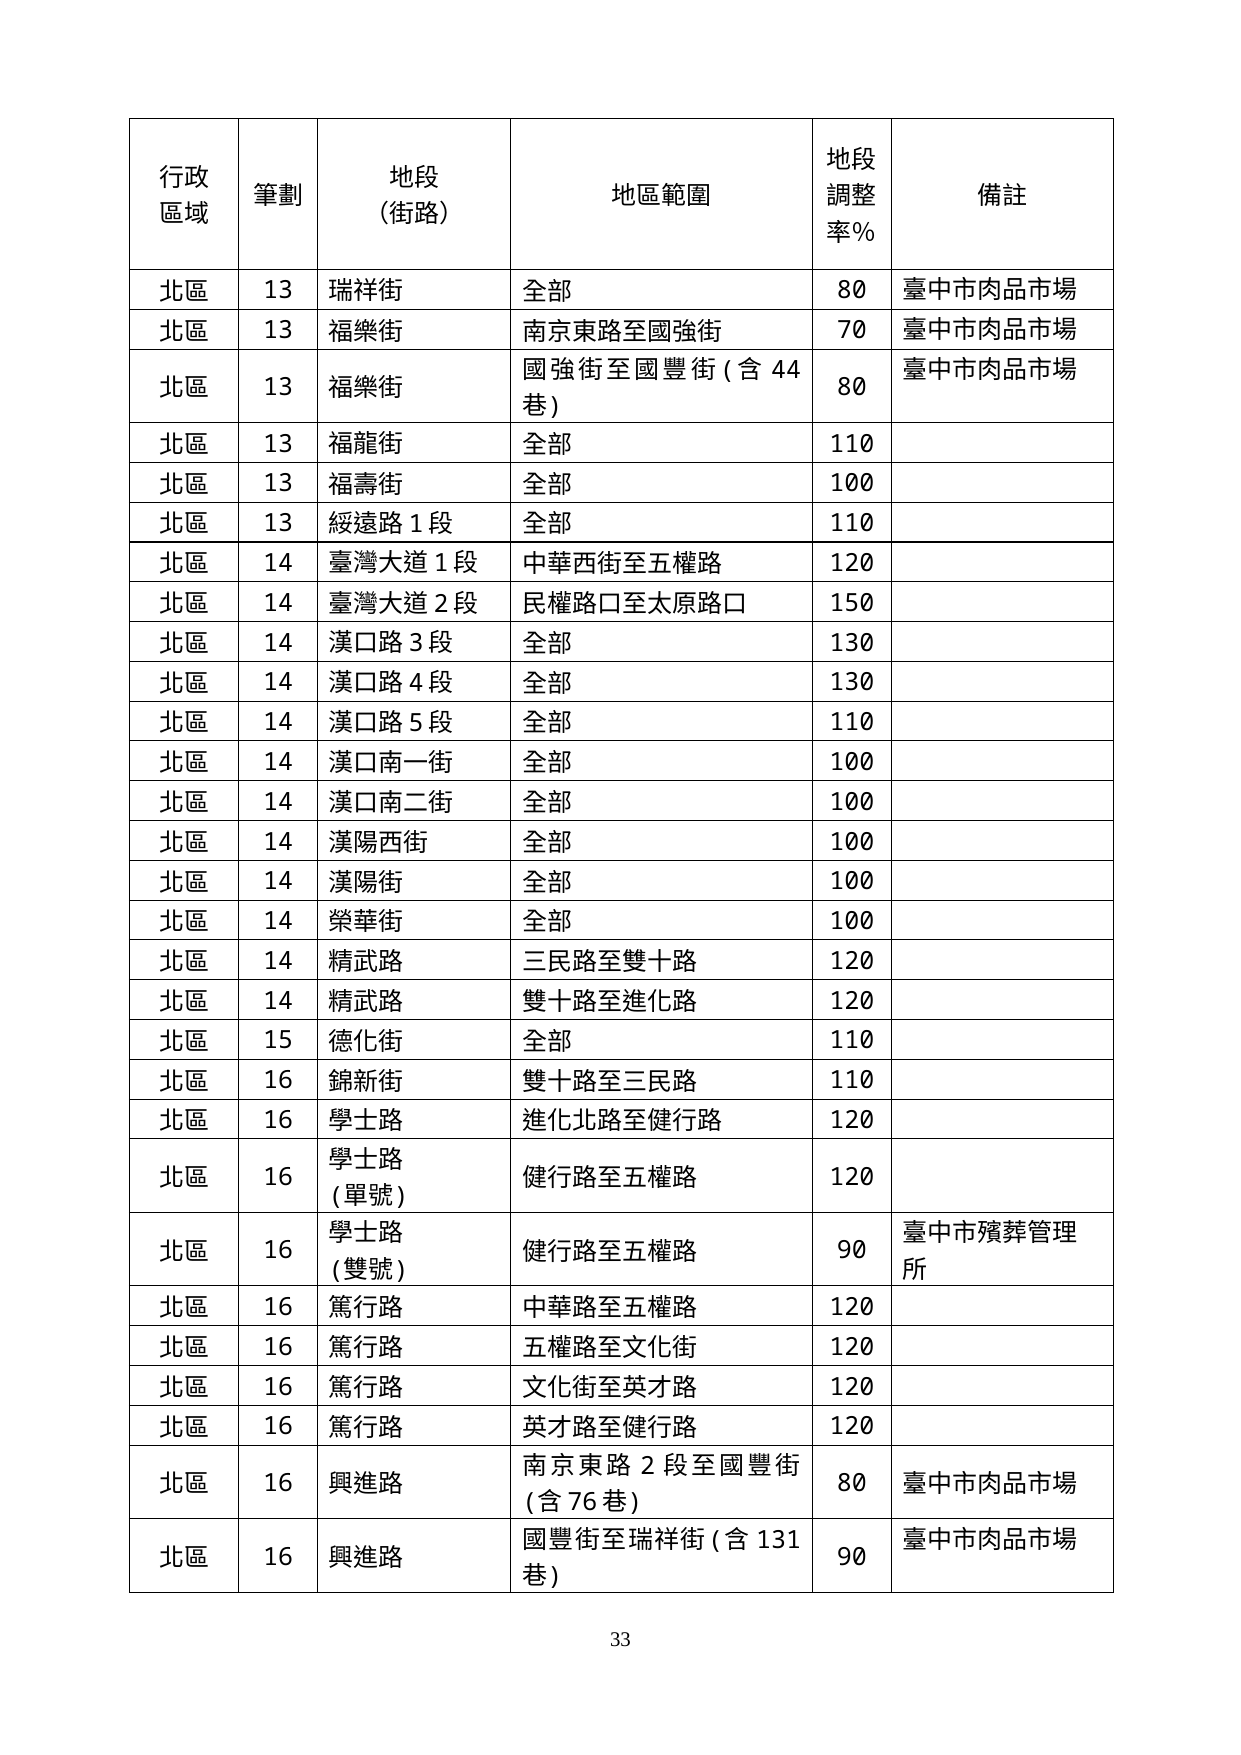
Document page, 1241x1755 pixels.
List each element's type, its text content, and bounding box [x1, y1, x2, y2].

table_cell 80 [813, 270, 891, 309]
table_cell 14 [239, 901, 317, 939]
table_cell 北區 [130, 622, 238, 661]
table_cell [892, 781, 1113, 820]
table_cell 漢口南一街 [318, 741, 510, 780]
table_cell 北區 [130, 423, 238, 462]
table_cell [892, 463, 1113, 502]
table_cell 14 [239, 662, 317, 701]
table_cell 漢口路5段 [318, 702, 510, 740]
table_cell 臺灣大道2段 [318, 582, 510, 621]
table_cell [892, 503, 1113, 541]
table_cell 興進路 [318, 1446, 510, 1518]
table_cell 榮華街 [318, 901, 510, 939]
table_cell 漢陽西街 [318, 821, 510, 860]
table_cell 進化北路至健行路 [511, 1100, 812, 1138]
table_cell 德化街 [318, 1020, 510, 1059]
table_cell 14 [239, 582, 317, 621]
table_cell 福樂街 [318, 350, 510, 422]
table_cell 全部 [511, 861, 812, 899]
table_cell 三民路至雙十路 [511, 940, 812, 979]
table_cell [892, 821, 1113, 860]
table_cell 北區 [130, 1446, 238, 1518]
table_cell 北區 [130, 1100, 238, 1138]
table_cell [892, 1060, 1113, 1098]
table_cell [892, 622, 1113, 661]
table_cell 90 [813, 1213, 891, 1285]
table_cell 學士路 [318, 1100, 510, 1138]
table_cell 100 [813, 781, 891, 820]
table_cell 瑞祥街 [318, 270, 510, 309]
table_cell 全部 [511, 622, 812, 661]
table_cell 全部 [511, 662, 812, 701]
table_cell 北區 [130, 821, 238, 860]
table_cell 16 [239, 1060, 317, 1098]
table_cell 全部 [511, 702, 812, 740]
table_cell 北區 [130, 702, 238, 740]
table_cell [892, 741, 1113, 780]
table_cell 14 [239, 702, 317, 740]
table_cell [892, 702, 1113, 740]
table_cell 13 [239, 463, 317, 502]
table_cell 13 [239, 350, 317, 422]
table_cell 福龍街 [318, 423, 510, 462]
table_cell 全部 [511, 463, 812, 502]
table_cell 北區 [130, 741, 238, 780]
table_cell 120 [813, 1366, 891, 1405]
table_cell 110 [813, 702, 891, 740]
table_cell 120 [813, 543, 891, 581]
table_cell 13 [239, 270, 317, 309]
table_cell 16 [239, 1139, 317, 1212]
table_cell 16 [239, 1446, 317, 1518]
table_cell [892, 662, 1113, 701]
table_cell 16 [239, 1406, 317, 1444]
table_cell 14 [239, 821, 317, 860]
table_header 地段調整率％ [813, 119, 891, 269]
table_cell 全部 [511, 270, 812, 309]
table_cell 中華路至五權路 [511, 1286, 812, 1325]
table_cell 全部 [511, 1020, 812, 1059]
table_cell 中華西街至五權路 [511, 543, 812, 581]
table_cell 篤行路 [318, 1406, 510, 1444]
table_header 備註 [892, 119, 1113, 269]
table_cell 篤行路 [318, 1286, 510, 1325]
table_cell [892, 1366, 1113, 1405]
table_cell 70 [813, 310, 891, 348]
table_cell 學士路 (單號) [318, 1139, 510, 1212]
table_cell 北區 [130, 270, 238, 309]
table_cell 北區 [130, 901, 238, 939]
table_cell 120 [813, 1139, 891, 1212]
table_cell [892, 423, 1113, 462]
table_cell 90 [813, 1519, 891, 1592]
table_cell 120 [813, 1286, 891, 1325]
table_cell 13 [239, 503, 317, 541]
table_cell 篤行路 [318, 1366, 510, 1405]
table_cell 民權路口至太原路口 [511, 582, 812, 621]
table_header 地段 （街路） [318, 119, 510, 269]
table_cell 漢口路4段 [318, 662, 510, 701]
table_cell 北區 [130, 1326, 238, 1365]
table_cell 13 [239, 423, 317, 462]
table_cell 南京東路2段至國豐街(含76巷) [511, 1446, 812, 1518]
table_cell 福壽街 [318, 463, 510, 502]
table_cell 漢陽街 [318, 861, 510, 899]
table_cell 150 [813, 582, 891, 621]
table_cell 110 [813, 1060, 891, 1098]
table_cell [892, 1020, 1113, 1059]
table_cell 北區 [130, 1213, 238, 1285]
table_cell 130 [813, 662, 891, 701]
table_cell 14 [239, 980, 317, 1019]
table_header 地區範圍 [511, 119, 812, 269]
table_cell 北區 [130, 543, 238, 581]
table_cell 文化街至英才路 [511, 1366, 812, 1405]
table_cell 臺中市肉品市場 [892, 270, 1113, 309]
table_cell 臺中市肉品市場 [892, 310, 1113, 348]
table_cell [892, 861, 1113, 899]
table_cell 英才路至健行路 [511, 1406, 812, 1444]
table_cell 漢口路3段 [318, 622, 510, 661]
table_cell 漢口南二街 [318, 781, 510, 820]
table_cell 北區 [130, 310, 238, 348]
table_cell 16 [239, 1286, 317, 1325]
table_cell 14 [239, 861, 317, 899]
table_cell 臺中市肉品市場 [892, 350, 1113, 422]
table_cell 北區 [130, 1020, 238, 1059]
table_cell 北區 [130, 463, 238, 502]
table_cell 110 [813, 423, 891, 462]
table_cell 北區 [130, 1060, 238, 1098]
table_cell 國強街至國豐街(含44巷) [511, 350, 812, 422]
table_cell 北區 [130, 503, 238, 541]
table_cell 16 [239, 1213, 317, 1285]
table_cell 學士路 (雙號) [318, 1213, 510, 1285]
table_cell 16 [239, 1519, 317, 1592]
table_cell 130 [813, 622, 891, 661]
table_cell [892, 901, 1113, 939]
table_cell [892, 1326, 1113, 1365]
table_cell 北區 [130, 1366, 238, 1405]
table_cell 精武路 [318, 980, 510, 1019]
table_cell 雙十路至三民路 [511, 1060, 812, 1098]
table_cell 110 [813, 1020, 891, 1059]
table_cell 14 [239, 741, 317, 780]
table_cell [892, 582, 1113, 621]
table_cell 北區 [130, 980, 238, 1019]
table_cell 臺中市肉品市場 [892, 1446, 1113, 1518]
table_cell 臺中市肉品市場 [892, 1519, 1113, 1592]
table_cell 15 [239, 1020, 317, 1059]
table_cell 北區 [130, 582, 238, 621]
table_cell 南京東路至國強街 [511, 310, 812, 348]
table_cell 全部 [511, 423, 812, 462]
table_cell 全部 [511, 821, 812, 860]
table_cell 健行路至五權路 [511, 1139, 812, 1212]
table_cell 14 [239, 543, 317, 581]
table_cell 80 [813, 1446, 891, 1518]
table_cell 120 [813, 1326, 891, 1365]
table_cell 興進路 [318, 1519, 510, 1592]
table_cell 全部 [511, 781, 812, 820]
table_cell 北區 [130, 861, 238, 899]
table_cell 北區 [130, 1286, 238, 1325]
table_cell 120 [813, 1406, 891, 1444]
table_cell 全部 [511, 503, 812, 541]
table_cell [892, 980, 1113, 1019]
table_cell 16 [239, 1326, 317, 1365]
table_cell 健行路至五權路 [511, 1213, 812, 1285]
table_cell 福樂街 [318, 310, 510, 348]
table_cell 北區 [130, 940, 238, 979]
table_cell 北區 [130, 1139, 238, 1212]
table_cell [892, 1100, 1113, 1138]
table_cell 14 [239, 781, 317, 820]
table_cell 精武路 [318, 940, 510, 979]
table_cell 16 [239, 1366, 317, 1405]
table_cell 120 [813, 1100, 891, 1138]
table_cell 120 [813, 940, 891, 979]
table_cell 北區 [130, 662, 238, 701]
table_cell 16 [239, 1100, 317, 1138]
table_cell [892, 543, 1113, 581]
table_cell 綏遠路1段 [318, 503, 510, 541]
table_cell [892, 1139, 1113, 1212]
table_cell 錦新街 [318, 1060, 510, 1098]
table_cell [892, 1406, 1113, 1444]
table_cell 北區 [130, 1519, 238, 1592]
table_header 筆劃 [239, 119, 317, 269]
table_cell [892, 1286, 1113, 1325]
table_header 行政 區域 [130, 119, 238, 269]
table_cell 100 [813, 821, 891, 860]
table_cell 80 [813, 350, 891, 422]
table_cell 100 [813, 861, 891, 899]
table_cell 全部 [511, 741, 812, 780]
table_cell 14 [239, 622, 317, 661]
table_cell [892, 940, 1113, 979]
table_cell 篤行路 [318, 1326, 510, 1365]
table_cell 100 [813, 901, 891, 939]
table_cell 120 [813, 980, 891, 1019]
table_cell 100 [813, 463, 891, 502]
table_cell 北區 [130, 781, 238, 820]
table_cell 100 [813, 741, 891, 780]
table_cell 五權路至文化街 [511, 1326, 812, 1365]
table_cell 13 [239, 310, 317, 348]
table_cell 臺中市殯葬管理所 [892, 1213, 1113, 1285]
table_cell 國豐街至瑞祥街(含131巷) [511, 1519, 812, 1592]
table_cell 北區 [130, 1406, 238, 1444]
table_cell 北區 [130, 350, 238, 422]
table_cell 雙十路至進化路 [511, 980, 812, 1019]
table_cell 110 [813, 503, 891, 541]
table_cell 全部 [511, 901, 812, 939]
table_cell 臺灣大道1段 [318, 543, 510, 581]
table_cell 14 [239, 940, 317, 979]
